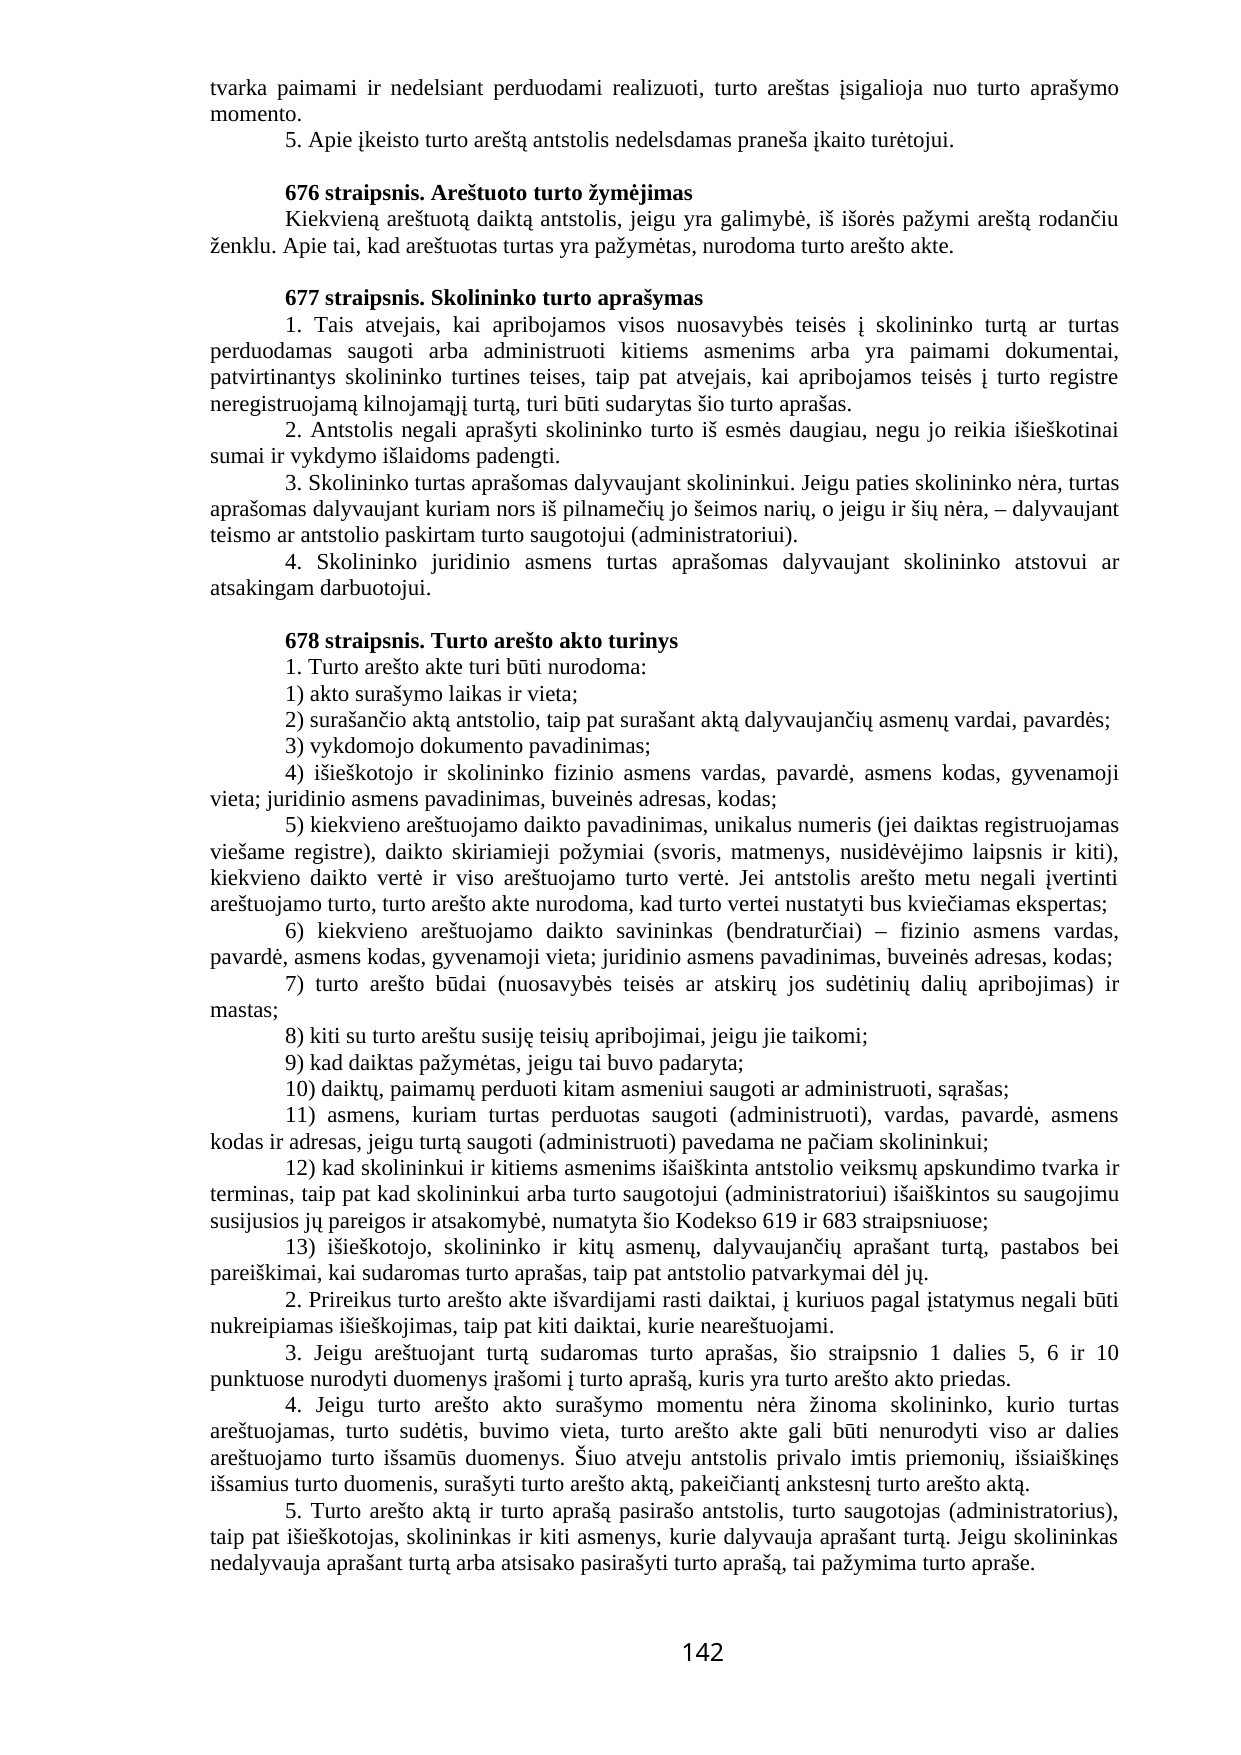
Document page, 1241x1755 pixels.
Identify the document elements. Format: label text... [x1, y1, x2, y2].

text 4. Jeigu turto arešto akto surašymo momentu nėra žinoma skolininko, kurio turtas areštuojamas, turto sudėtis, buvimo vieta, turto arešto akte gali būti nenurodyti viso ar dalies areštuojamo turto išsamūs duomenys. Šiuo atveju antstolis privalo imtis priemonių, išsiaiškinęs išsamius turto duomenis, surašyti turto arešto aktą, pakeičiantį ankstesnį turto arešto aktą. [210, 1391, 1120, 1497]
text 9) kad daiktas pažymėtas, jeigu tai buvo padaryta; [210, 1049, 1120, 1075]
text 5. Apie įkeisto turto areštą antstolis nedelsdamas praneša įkaito turėtojui. [210, 126, 1120, 153]
text 7) turto arešto būdai (nuosavybės teisės ar atskirų jos sudėtinių dalių apribojimas) ir mastas; [210, 969, 1120, 1022]
text 10) daiktų, paimamų perduoti kitam asmeniui saugoti ar administruoti, sąrašas; [210, 1075, 1120, 1101]
text 677 straipsnis. Skolininko turto aprašymas [210, 284, 1120, 311]
text 3. Jeigu areštuojant turtą sudaromas turto aprašas, šio straipsnio 1 dalies 5, 6 ir 10 punktuose nurodyti duomenys įrašomi į turto aprašą, kuris yra turto arešto akto priedas. [210, 1338, 1120, 1391]
text 2. Antstolis negali aprašyti skolininko turto iš esmės daugiau, negu jo reikia išieškotinai sumai ir vykdymo išlaidoms padengti. [210, 416, 1120, 469]
text 6) kiekvieno areštuojamo daikto savininkas (bendraturčiai) – fizinio asmens vardas, pavardė, asmens kodas, gyvenamoji vieta; juridinio asmens pavadinimas, buveinės adresas, kodas; [210, 917, 1120, 969]
text 2) surašančio aktą antstolio, taip pat surašant aktą dalyvaujančių asmenų vardai, pavardės; [210, 706, 1120, 732]
text tvarka paimami ir nedelsiant perduodami realizuoti, turto areštas įsigalioja nuo turto aprašymo momento. [210, 73, 1120, 126]
text 12) kad skolininkui ir kitiems asmenims išaiškinta antstolio veiksmų apskundimo tvarka ir terminas, taip pat kad skolininkui arba turto saugotojui (administratoriui) išaiškintos su saugojimu susijusios jų pareigos ir atsakomybė, numatyta šio Kodekso 619 ir 683 straipsniuose; [210, 1154, 1120, 1233]
text 1. Turto arešto akte turi būti nurodoma: [210, 653, 1120, 680]
text 11) asmens, kuriam turtas perduotas saugoti (administruoti), vardas, pavardė, asmens kodas ir adresas, jeigu turtą saugoti (administruoti) pavedama ne pačiam skolininkui; [210, 1101, 1120, 1154]
text Kiekvieną areštuotą daiktą antstolis, jeigu yra galimybė, iš išorės pažymi areštą rodančiu ženklu. Apie tai, kad areštuotas turtas yra pažymėtas, nurodoma turto arešto akte. [210, 205, 1120, 258]
text 3. Skolininko turtas aprašomas dalyvaujant skolininkui. Jeigu paties skolininko nėra, turtas aprašomas dalyvaujant kuriam nors iš pilnamečių jo šeimos narių, o jeigu ir šių nėra, – dalyvaujant teismo ar antstolio paskirtam turto saugotojui (administratoriui). [210, 469, 1120, 548]
text 4. Skolininko juridinio asmens turtas aprašomas dalyvaujant skolininko atstovui ar atsakingam darbuotojui. [210, 548, 1120, 601]
text 678 straipsnis. Turto arešto akto turinys [210, 627, 1120, 653]
text 1. Tais atvejais, kai apribojamos visos nuosavybės teisės į skolininko turtą ar turtas perduodamas saugoti arba administruoti kitiems asmenims arba yra paimami dokumentai, patvirtinantys skolininko turtines teises, taip pat atvejais, kai apribojamos teisės į turto registre neregistruojamą kilnojamąjį turtą, turi būti sudarytas šio turto aprašas. [210, 311, 1120, 416]
text 5) kiekvieno areštuojamo daikto pavadinimas, unikalus numeris (jei daiktas registruojamas viešame registre), daikto skiriamieji požymiai (svoris, matmenys, nusidėvėjimo laipsnis ir kiti), kiekvieno daikto vertė ir viso areštuojamo turto vertė. Jei antstolis arešto metu negali įvertinti areštuojamo turto, turto arešto akte nurodoma, kad turto vertei nustatyti bus kviečiamas ekspertas; [210, 811, 1120, 917]
text 676 straipsnis. Areštuoto turto žymėjimas [210, 179, 1120, 205]
text 4) išieškotojo ir skolininko fizinio asmens vardas, pavardė, asmens kodas, gyvenamoji vieta; juridinio asmens pavadinimas, buveinės adresas, kodas; [210, 759, 1120, 811]
text 8) kiti su turto areštu susiję teisių apribojimai, jeigu jie taikomi; [210, 1022, 1120, 1049]
text 5. Turto arešto aktą ir turto aprašą pasirašo antstolis, turto saugotojas (administratorius), taip pat išieškotojas, skolininkas ir kiti asmenys, kurie dalyvauja aprašant turtą. Jeigu skolininkas nedalyvauja aprašant turtą arba atsisako pasirašyti turto aprašą, tai pažymima turto apraše. [210, 1497, 1120, 1576]
text 1) akto surašymo laikas ir vieta; [210, 680, 1120, 706]
text 3) vykdomojo dokumento pavadinimas; [210, 732, 1120, 759]
text 13) išieškotojo, skolininko ir kitų asmenų, dalyvaujančių aprašant turtą, pastabos bei pareiškimai, kai sudaromas turto aprašas, taip pat antstolio patvarkymai dėl jų. [210, 1233, 1120, 1286]
text 2. Prireikus turto arešto akte išvardijami rasti daiktai, į kuriuos pagal įstatymus negali būti nukreipiamas išieškojimas, taip pat kiti daiktai, kurie neareštuojami. [210, 1286, 1120, 1338]
